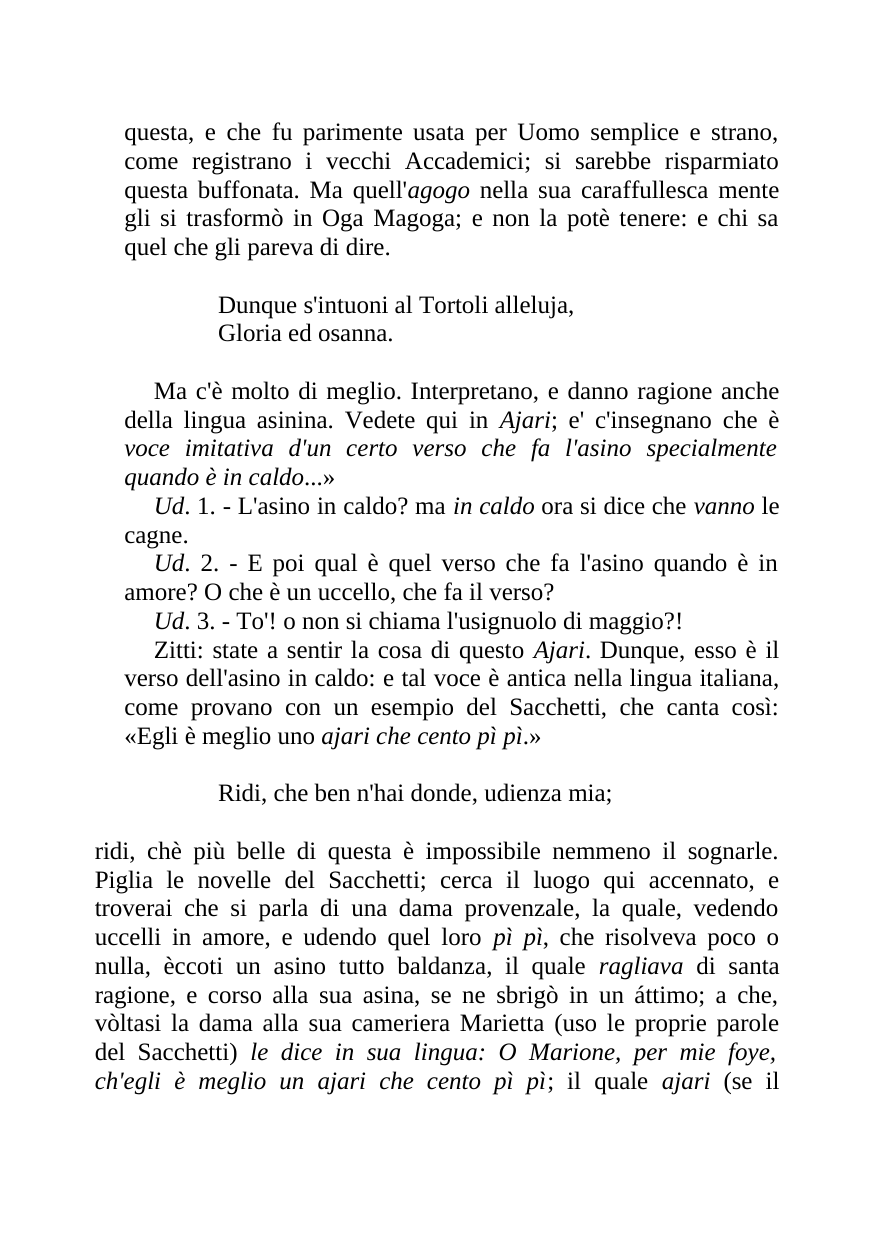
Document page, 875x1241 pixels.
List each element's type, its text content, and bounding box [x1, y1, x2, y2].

text Ma c'è molto di meglio. Interpretano, e danno ragione anche della lingua asinina. Vedete qui in Ajari; e' c'insegnano che è voce imitativa d'un certo verso che fa l'asino specialmente quando è in caldo...» [124, 376, 779, 491]
text Ridi, che ben n'hai donde, udienza mia; [188, 778, 779, 807]
text Ud. 3. - To'! o non si chiama l'usignuolo di maggio?! [124, 606, 779, 635]
text ridi, chè più belle di questa è impossibile nemmeno il sognarle. Piglia le novelle del Sacchetti; cerca il luogo qui accennato, e troverai che si parla di una dama provenzale, la quale, vedendo uccelli in amore, e udendo quel loro pì pì, che risolveva poco o nulla, èccoti un asino tutto baldanza, il quale ragliava di santa ragione, e corso alla sua asina, se ne sbrigò in un áttimo; a che, vòltasi la dama alla sua cameriera Marietta (uso le proprie parole del Sacchetti) le dice in sua lingua: O Marione, per mie foye, ch'egli è meglio un ajari che cento pì pì; il quale ajari (se il [94, 836, 779, 1095]
text Gloria ed osanna. [188, 318, 779, 347]
text Zitti: state a sentir la cosa di questo Ajari. Dunque, esso è il verso dell'asino in caldo: e tal voce è antica nella lingua italiana, come provano con un esempio del Sacchetti, che canta così: «Egli è meglio uno ajari che cento pì pì.» [124, 635, 779, 750]
text Ud. 1. - L'asino in caldo? ma in caldo ora si dice che vanno le cagne. [124, 491, 779, 548]
text questa, e che fu parimente usata per Uomo semplice e strano, come registrano i vecchi Accademici; si sarebbe risparmiato questa buffonata. Ma quell'agogo nella sua caraffullesca mente gli si trasformò in Oga Magoga; e non la potè tenere: e chi sa quel che gli pareva di dire. [124, 117, 779, 261]
text Dunque s'intuoni al Tortoli alleluja, [188, 290, 779, 318]
text Ud. 2. - E poi qual è quel verso che fa l'asino quando è in amore? O che è un uccello, che fa il verso? [124, 548, 779, 606]
